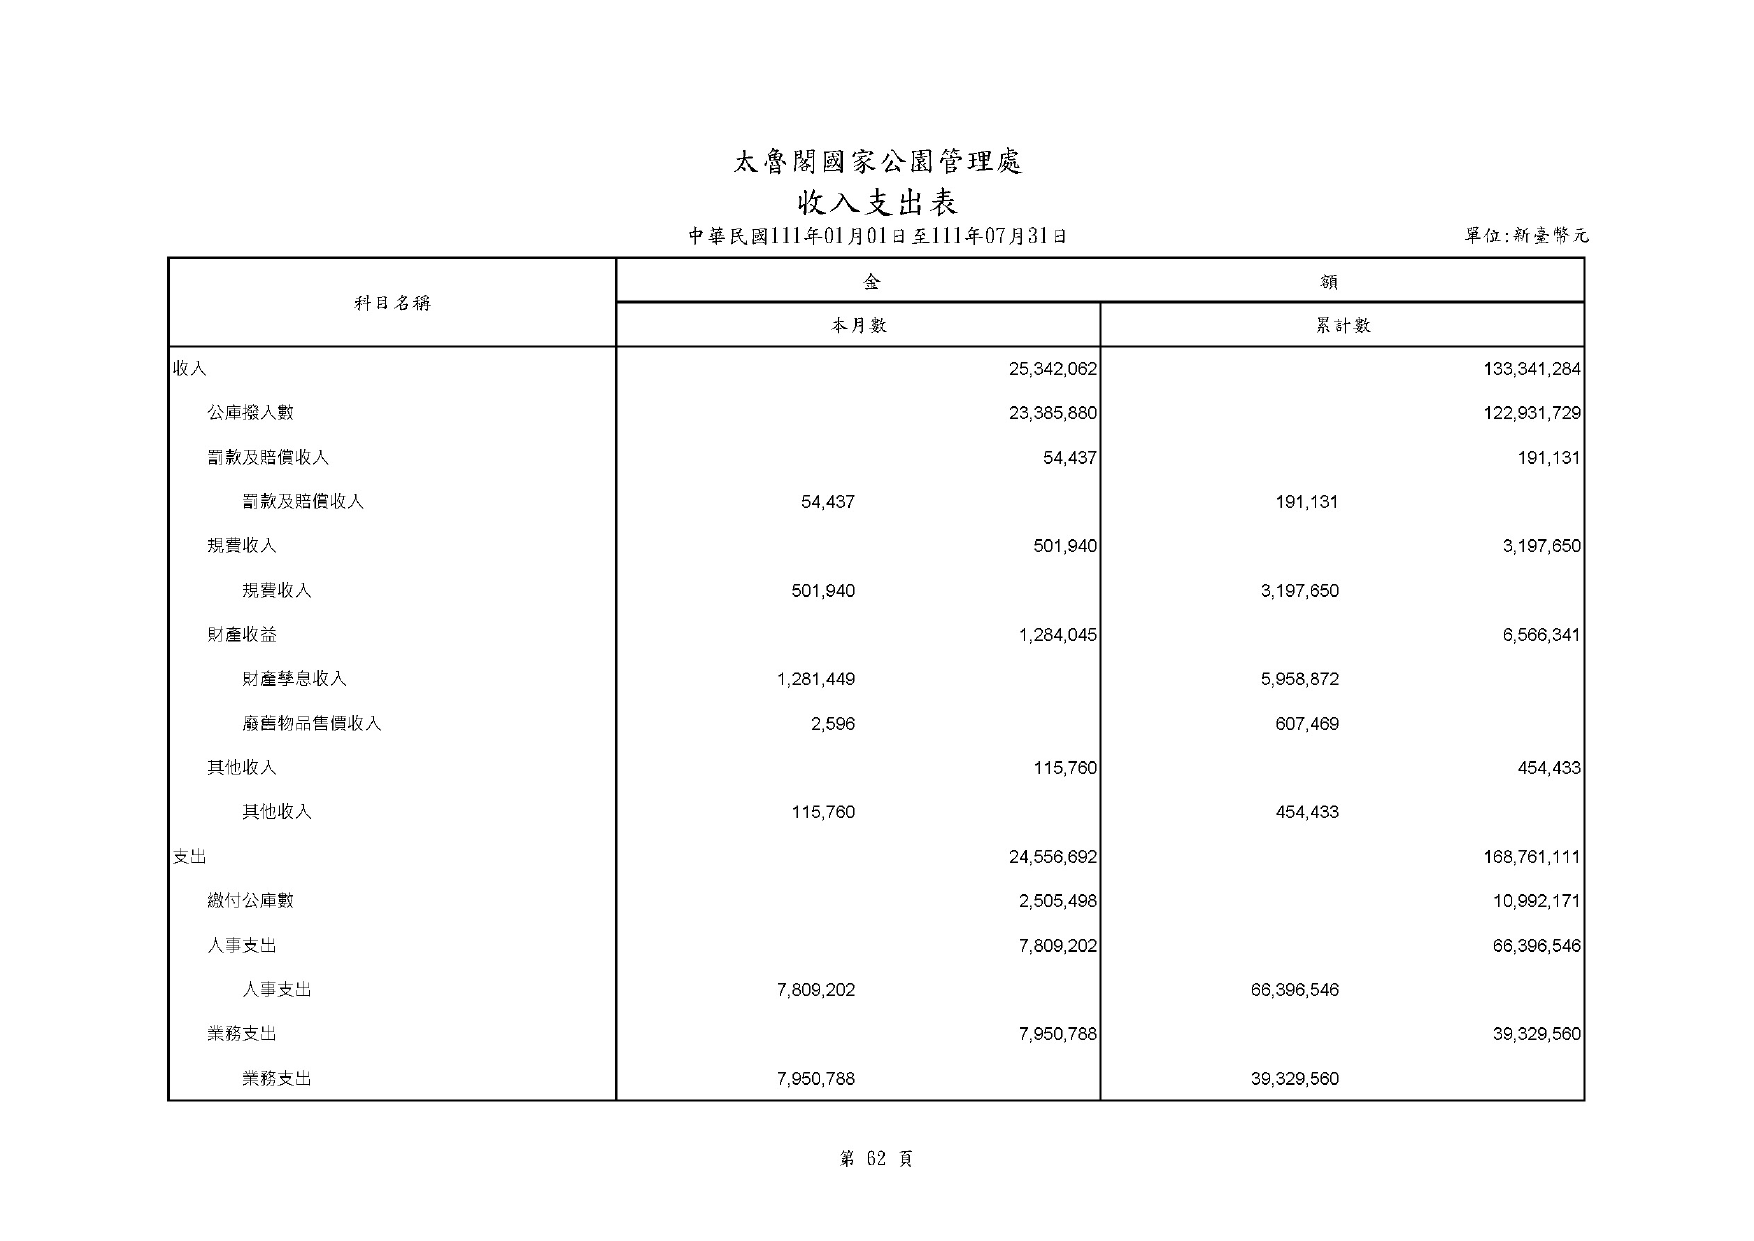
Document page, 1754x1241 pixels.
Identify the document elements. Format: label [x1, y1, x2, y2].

picture [59, 59, 1695, 1216]
